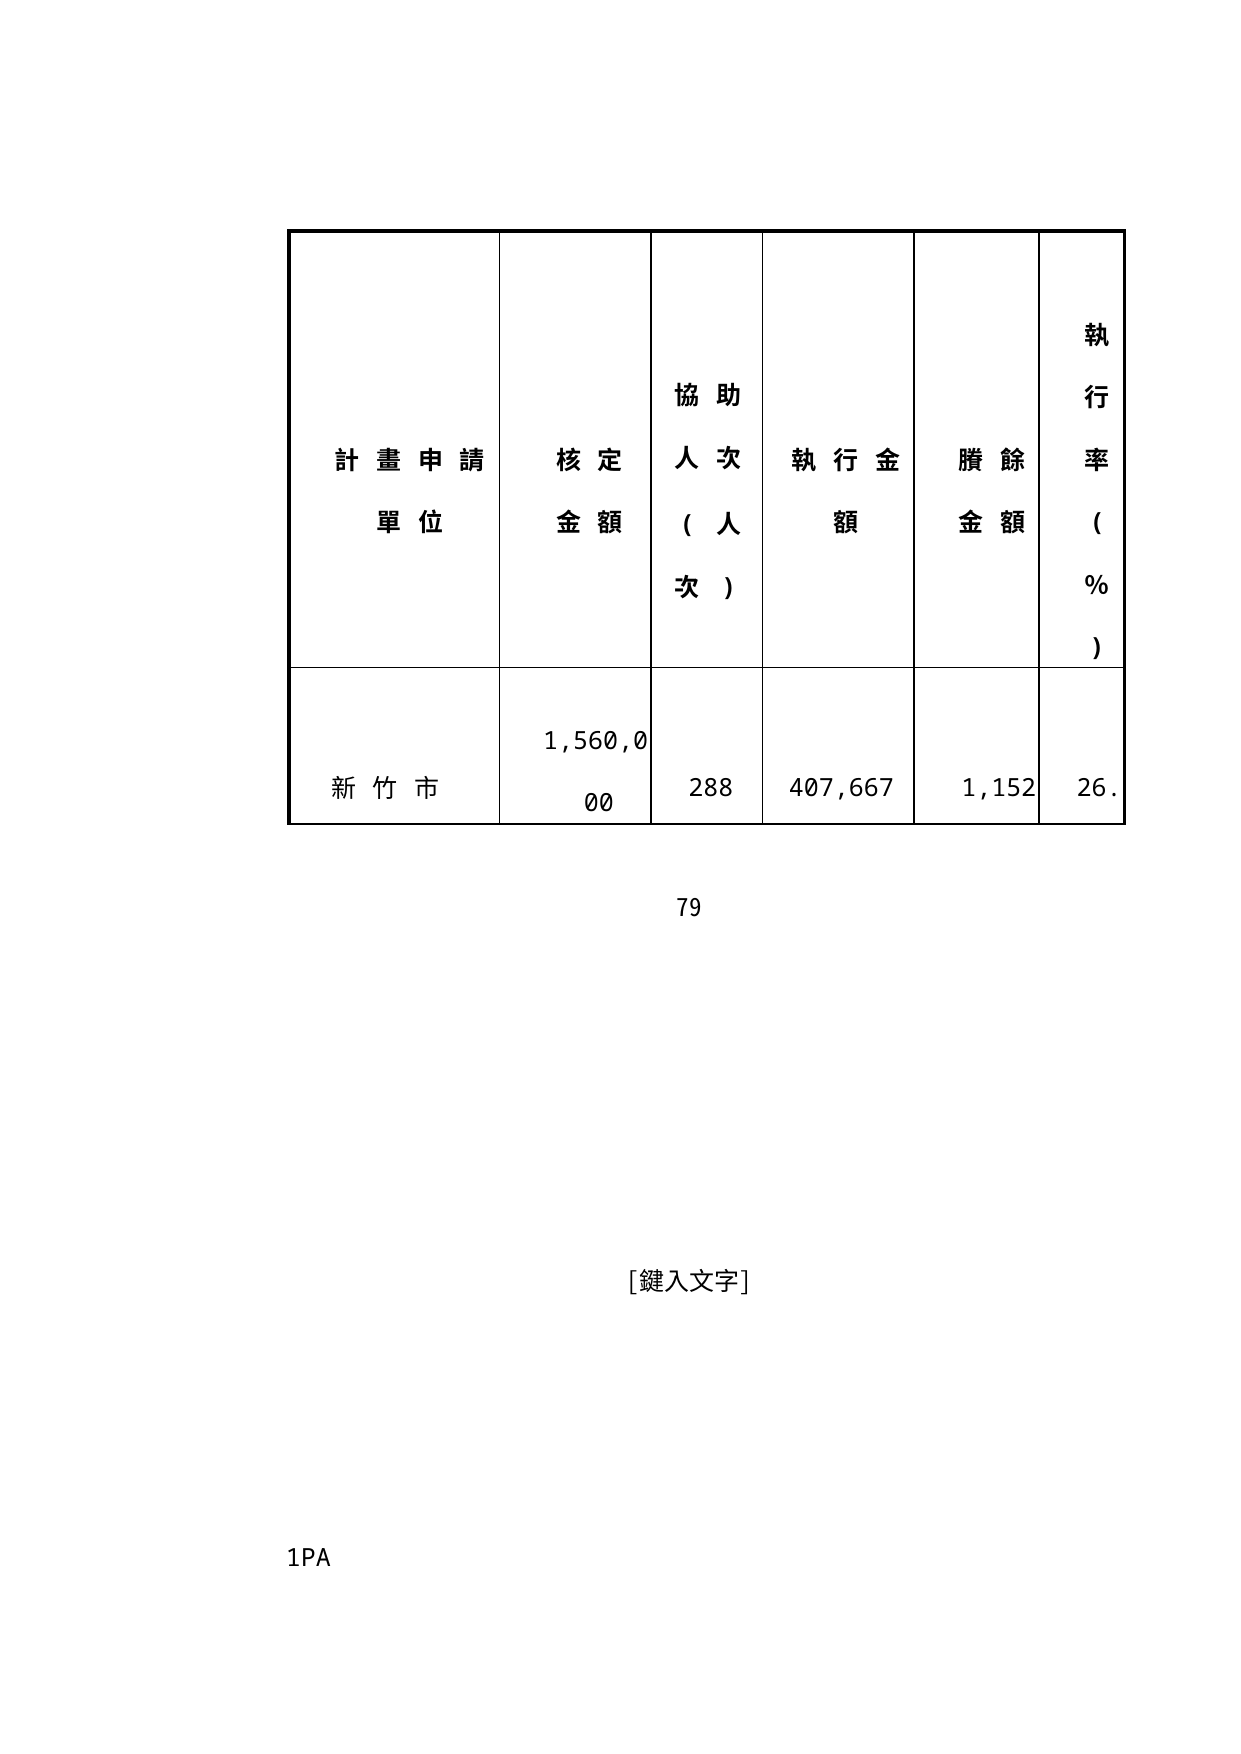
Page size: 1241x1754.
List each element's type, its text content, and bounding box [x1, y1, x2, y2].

table_cell 1,560,000 [500, 668, 650, 823]
table_cell 1,152 [915, 668, 1038, 823]
table_cell 288 [652, 668, 762, 823]
table_cell 新竹市 [291, 668, 499, 823]
table_header 賸餘金額 [915, 233, 1038, 667]
table_header 協助人次 (人次) [652, 233, 762, 667]
table_header 核定金額 [500, 233, 650, 667]
table_cell 26. [1040, 668, 1123, 823]
table_cell 407,667 [763, 668, 913, 823]
table_header 計畫申請單位 [291, 233, 499, 667]
table_header 執行率 (％) [1040, 233, 1123, 667]
table_header 執行金額 [763, 233, 913, 667]
